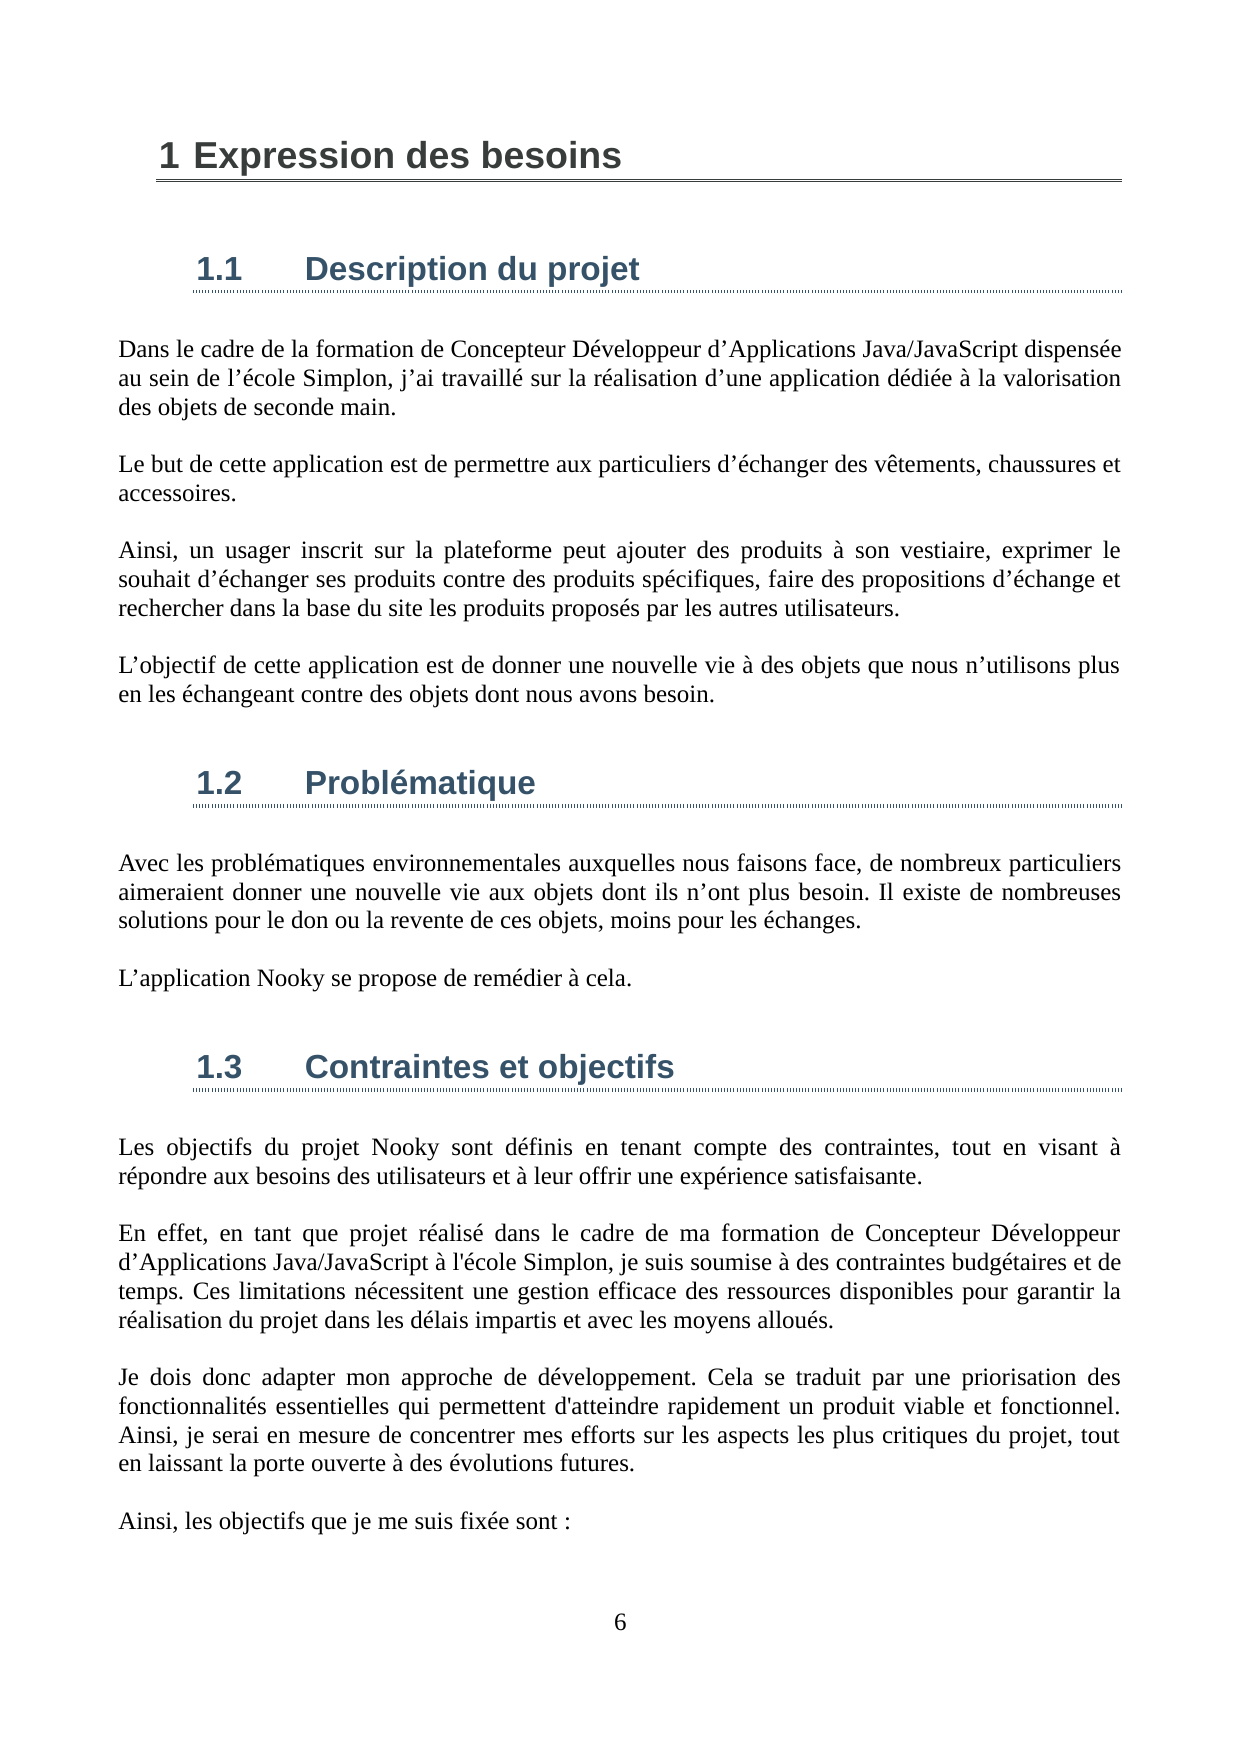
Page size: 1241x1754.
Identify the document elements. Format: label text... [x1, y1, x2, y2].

text Ainsi, un usager inscrit sur la plateforme peut ajouter des produits à son vestiaire, exprimer le souhait d’échanger ses produits contre des produits spécifiques, faire des propositions d’échange et rechercher dans la base du site les produits proposés par les autres utilisateurs. [118, 535, 1122, 622]
text Avec les problématiques environnementales auxquelles nous faisons face, de nombreux particuliers aimeraient donner une nouvelle vie aux objets dont ils n’ont plus besoin. Il existe de nombreuses solutions pour le don ou la revente de ces objets, moins pour les échanges. [118, 848, 1122, 934]
text Je dois donc adapter mon approche de développement. Cela se traduit par une priorisation des fonctionnalités essentielles qui permettent d'atteindre rapidement un produit viable et fonctionnel. Ainsi, je serai en mesure de concentrer mes efforts sur les aspects les plus critiques du projet, tout en laissant la porte ouverte à des évolutions futures. [118, 1362, 1122, 1477]
subtitle Description du projet [193, 246, 1122, 293]
subtitle Contraintes et objectifs [193, 1044, 1122, 1092]
subtitle Expression des besoins [156, 130, 1122, 179]
text Dans le cadre de la formation de Concepteur Développeur d’Applications Java/JavaScript dispensée au sein de l’école Simplon, j’ai travaillé sur la réalisation d’une application dédiée à la valorisation des objets de seconde main. [118, 334, 1122, 420]
text L’objectif de cette application est de donner une nouvelle vie à des objets que nous n’utilisons plus en les échangeant contre des objets dont nous avons besoin. [118, 650, 1122, 708]
subtitle Problématique [193, 760, 1122, 808]
text L’application Nooky se propose de remédier à cela. [118, 963, 1122, 992]
text Ainsi, les objectifs que je me suis fixée sont : [118, 1506, 1122, 1535]
text Les objectifs du projet Nooky sont définis en tenant compte des contraintes, tout en visant à répondre aux besoins des utilisateurs et à leur offrir une expérience satisfaisante. [118, 1132, 1122, 1190]
text Le but de cette application est de permettre aux particuliers d’échanger des vêtements, chaussures et accessoires. [118, 449, 1122, 507]
text En effet, en tant que projet réalisé dans le cadre de ma formation de Concepteur Développeur d’Applications Java/JavaScript à l'école Simplon, je suis soumise à des contraintes budgétaires et de temps. Ces limitations nécessitent une gestion efficace des ressources disponibles pour garantir la réalisation du projet dans les délais impartis et avec les moyens alloués. [118, 1218, 1122, 1333]
